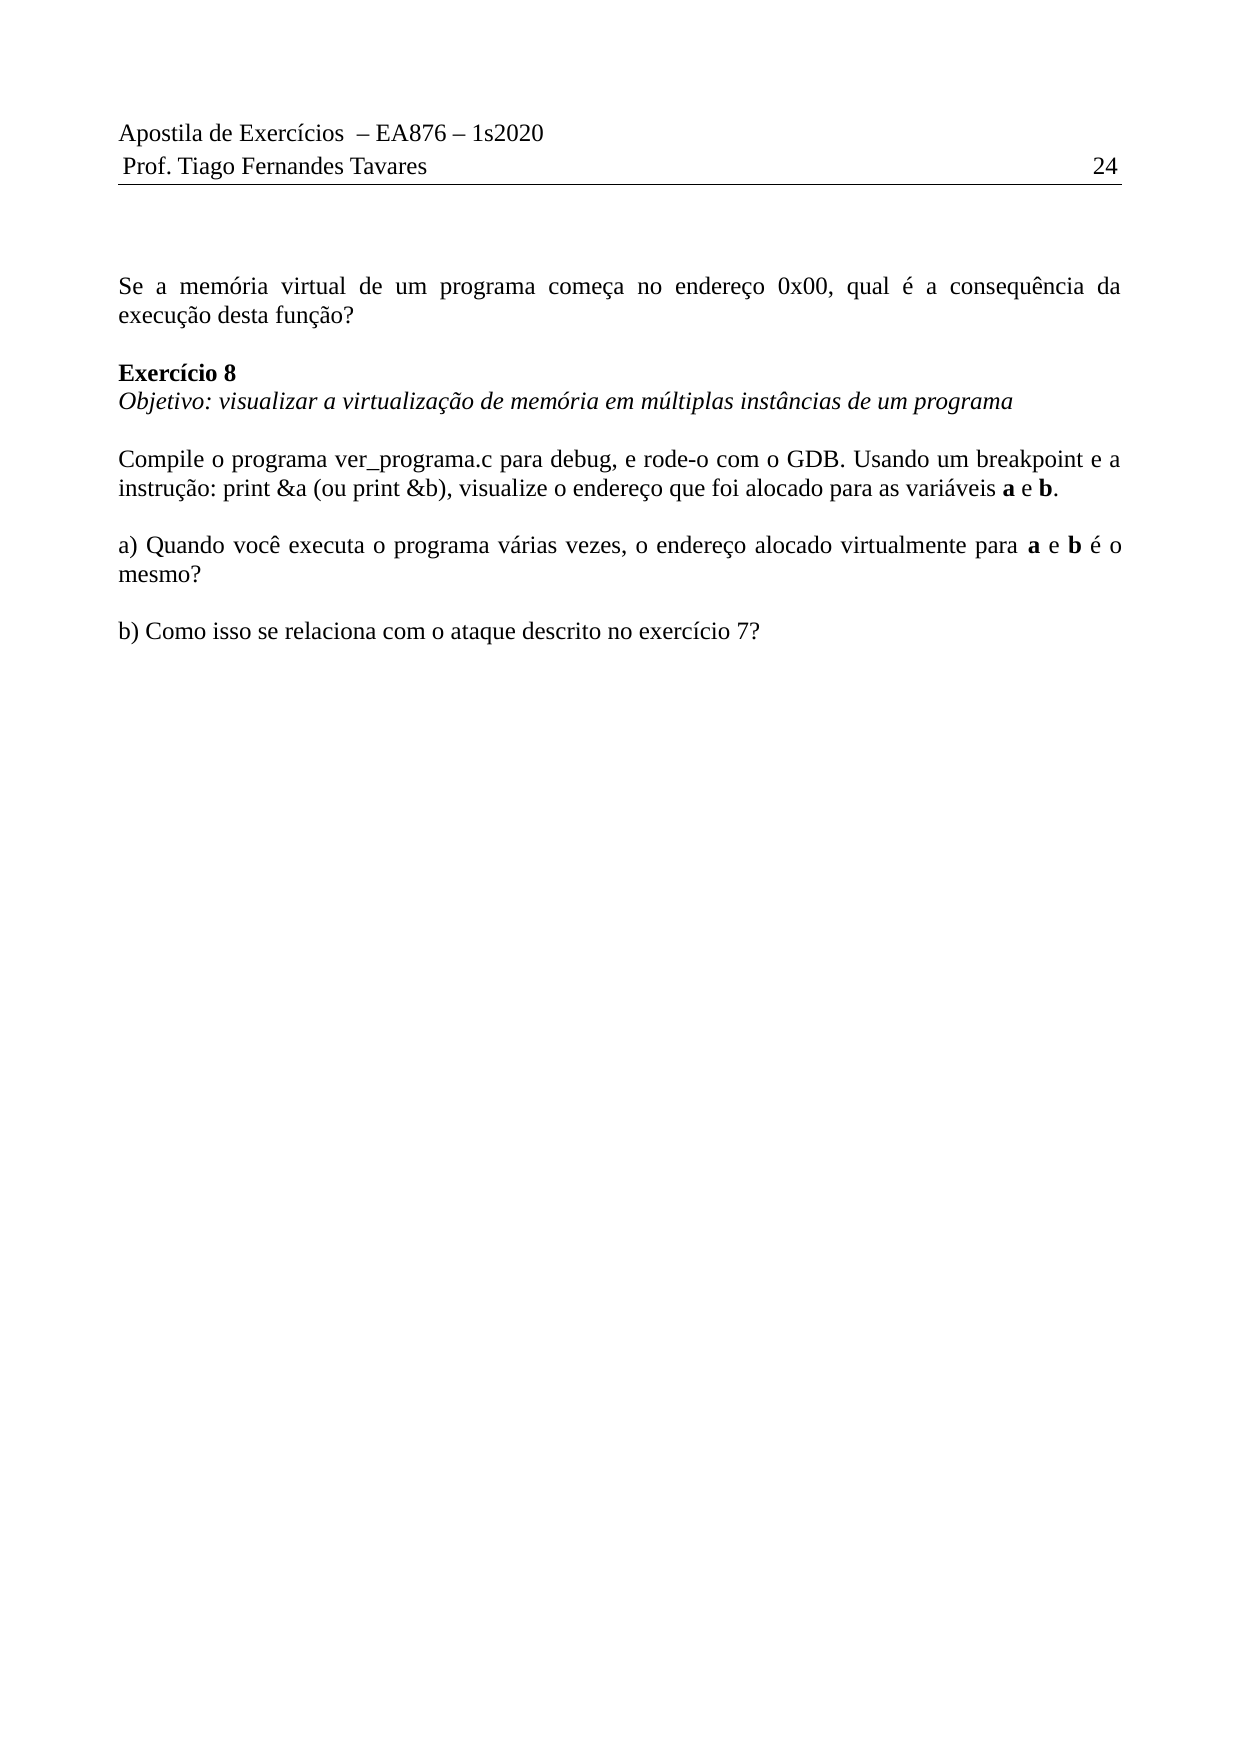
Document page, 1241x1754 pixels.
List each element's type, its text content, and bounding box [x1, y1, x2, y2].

text Exercício 8 [118, 358, 1122, 386]
text Se a memória virtual de um programa começa no endereço 0x00, qual é a consequência da execução desta função? [118, 271, 1122, 329]
text Compile o programa ver_programa.c para debug, e rode-o com o GDB. Usando um breakpoint e a instrução: print &a (ou print &b), visualize o endereço que foi alocado para as variáveis a e b. [118, 444, 1122, 501]
text b) Como isso se relaciona com o ataque descrito no exercício 7? [118, 616, 1122, 645]
text Objetivo: visualizar a virtualização de memória em múltiplas instâncias de um programa [118, 386, 1122, 415]
text a) Quando você executa o programa várias vezes, o endereço alocado virtualmente para a e b é o mesmo? [118, 530, 1122, 588]
